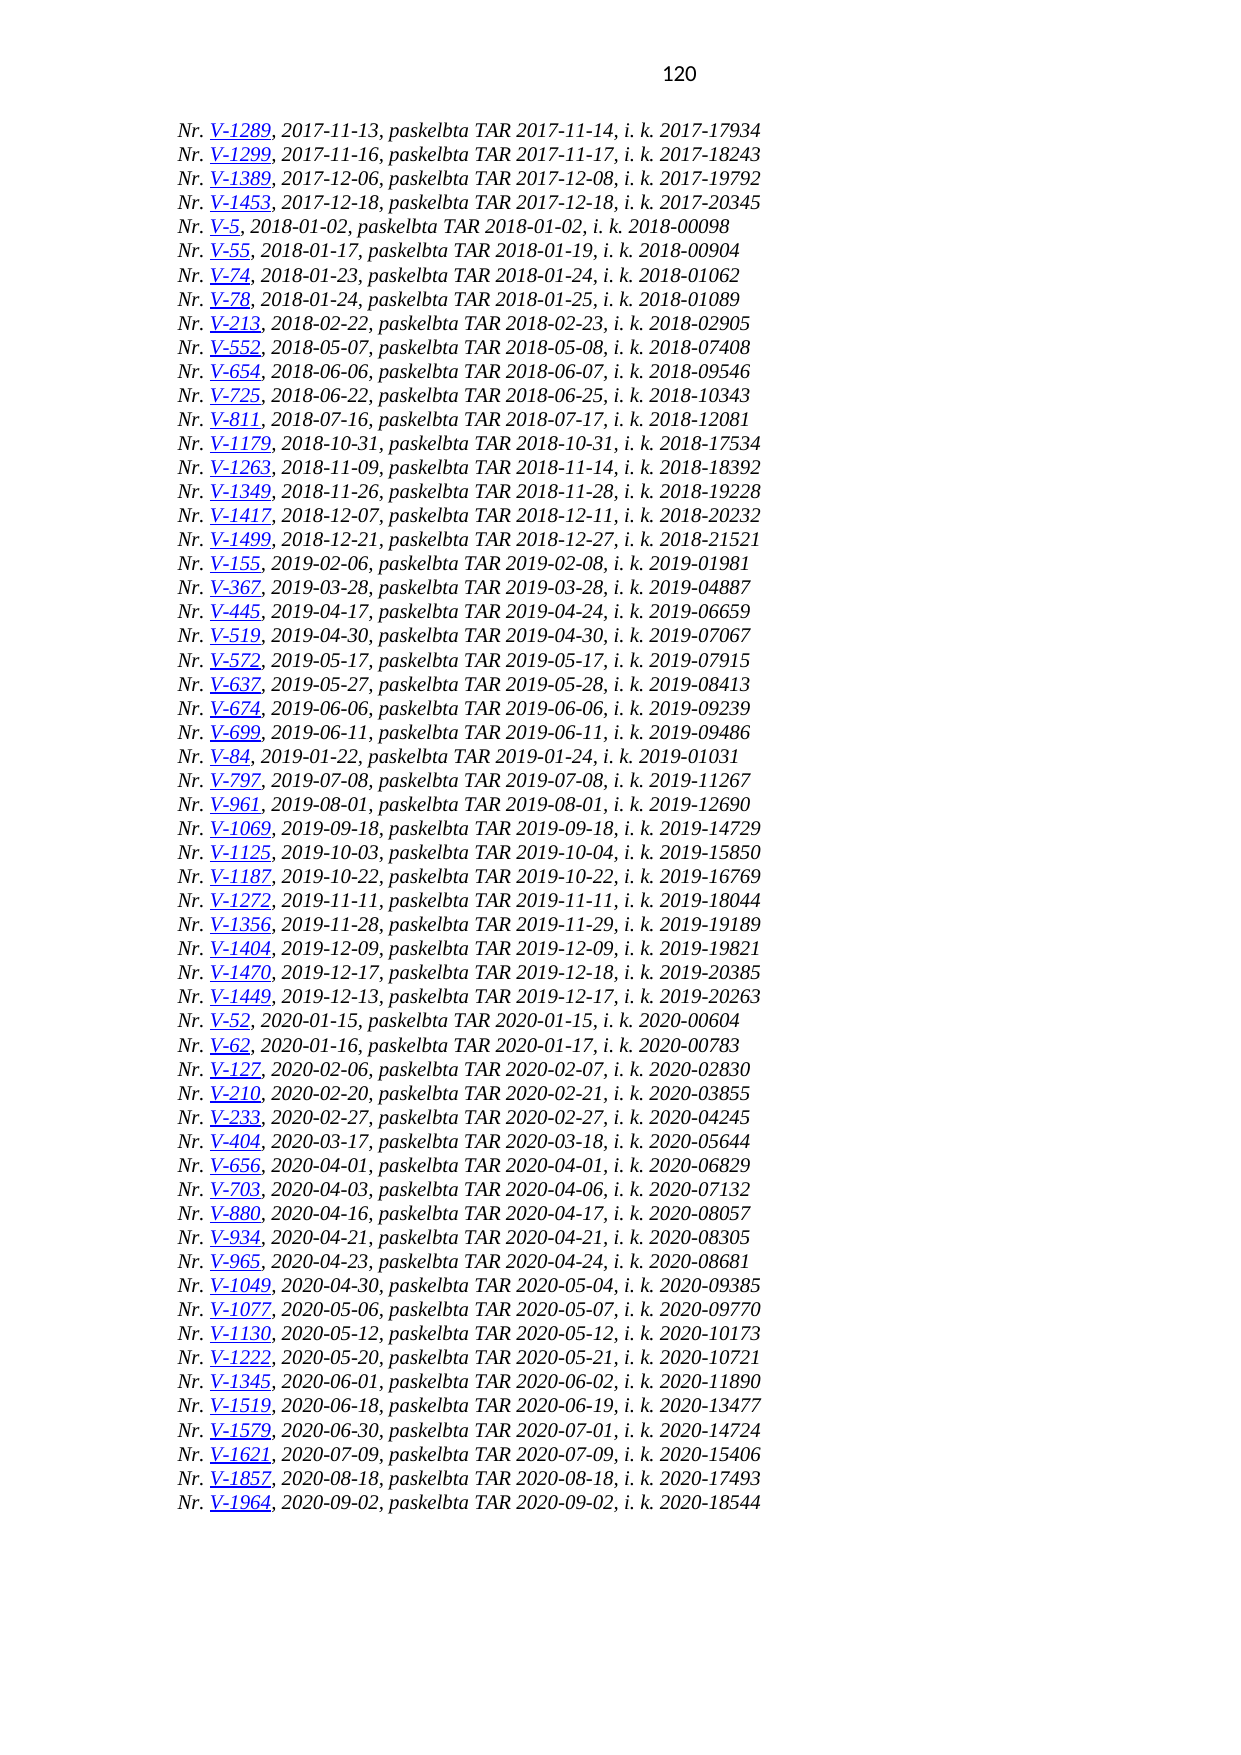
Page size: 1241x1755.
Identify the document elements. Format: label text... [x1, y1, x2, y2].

text Nr. V-1470, 2019-12-17, paskelbta TAR 2019-12-18, i. k. 2019-20385 [177, 960, 1181, 984]
text Nr. V-797, 2019-07-08, paskelbta TAR 2019-07-08, i. k. 2019-11267 [177, 768, 1181, 792]
text Nr. V-1389, 2017-12-06, paskelbta TAR 2017-12-08, i. k. 2017-19792 [177, 166, 1181, 190]
text Nr. V-1579, 2020-06-30, paskelbta TAR 2020-07-01, i. k. 2020-14724 [177, 1417, 1181, 1442]
text Nr. V-233, 2020-02-27, paskelbta TAR 2020-02-27, i. k. 2020-04245 [177, 1105, 1181, 1129]
text Nr. V-1857, 2020-08-18, paskelbta TAR 2020-08-18, i. k. 2020-17493 [177, 1466, 1181, 1490]
text Nr. V-637, 2019-05-27, paskelbta TAR 2019-05-28, i. k. 2019-08413 [177, 672, 1181, 696]
text Nr. V-404, 2020-03-17, paskelbta TAR 2020-03-18, i. k. 2020-05644 [177, 1129, 1181, 1153]
text Nr. V-703, 2020-04-03, paskelbta TAR 2020-04-06, i. k. 2020-07132 [177, 1177, 1181, 1201]
text Nr. V-1519, 2020-06-18, paskelbta TAR 2020-06-19, i. k. 2020-13477 [177, 1393, 1181, 1417]
text Nr. V-213, 2018-02-22, paskelbta TAR 2018-02-23, i. k. 2018-02905 [177, 311, 1181, 335]
text Nr. V-367, 2019-03-28, paskelbta TAR 2019-03-28, i. k. 2019-04887 [177, 575, 1181, 599]
text Nr. V-654, 2018-06-06, paskelbta TAR 2018-06-07, i. k. 2018-09546 [177, 359, 1181, 383]
text Nr. V-1499, 2018-12-21, paskelbta TAR 2018-12-27, i. k. 2018-21521 [177, 527, 1181, 551]
text Nr. V-1356, 2019-11-28, paskelbta TAR 2019-11-29, i. k. 2019-19189 [177, 912, 1181, 936]
text Nr. V-725, 2018-06-22, paskelbta TAR 2018-06-25, i. k. 2018-10343 [177, 383, 1181, 407]
text Nr. V-62, 2020-01-16, paskelbta TAR 2020-01-17, i. k. 2020-00783 [177, 1032, 1181, 1057]
text Nr. V-1263, 2018-11-09, paskelbta TAR 2018-11-14, i. k. 2018-18392 [177, 455, 1181, 479]
text Nr. V-210, 2020-02-20, paskelbta TAR 2020-02-21, i. k. 2020-03855 [177, 1081, 1181, 1105]
text Nr. V-1453, 2017-12-18, paskelbta TAR 2017-12-18, i. k. 2017-20345 [177, 190, 1181, 214]
text Nr. V-674, 2019-06-06, paskelbta TAR 2019-06-06, i. k. 2019-09239 [177, 696, 1181, 720]
text Nr. V-1299, 2017-11-16, paskelbta TAR 2017-11-17, i. k. 2017-18243 [177, 142, 1181, 166]
text Nr. V-127, 2020-02-06, paskelbta TAR 2020-02-07, i. k. 2020-02830 [177, 1057, 1181, 1081]
text Nr. V-78, 2018-01-24, paskelbta TAR 2018-01-25, i. k. 2018-01089 [177, 287, 1181, 311]
text Nr. V-155, 2019-02-06, paskelbta TAR 2019-02-08, i. k. 2019-01981 [177, 551, 1181, 575]
text Nr. V-1417, 2018-12-07, paskelbta TAR 2018-12-11, i. k. 2018-20232 [177, 503, 1181, 527]
text Nr. V-572, 2019-05-17, paskelbta TAR 2019-05-17, i. k. 2019-07915 [177, 647, 1181, 672]
text Nr. V-55, 2018-01-17, paskelbta TAR 2018-01-19, i. k. 2018-00904 [177, 238, 1181, 262]
text Nr. V-1222, 2020-05-20, paskelbta TAR 2020-05-21, i. k. 2020-10721 [177, 1345, 1181, 1369]
text Nr. V-934, 2020-04-21, paskelbta TAR 2020-04-21, i. k. 2020-08305 [177, 1225, 1181, 1249]
text Nr. V-1125, 2019-10-03, paskelbta TAR 2019-10-04, i. k. 2019-15850 [177, 840, 1181, 864]
text Nr. V-1289, 2017-11-13, paskelbta TAR 2017-11-14, i. k. 2017-17934 [177, 118, 1181, 142]
text Nr. V-1964, 2020-09-02, paskelbta TAR 2020-09-02, i. k. 2020-18544 [177, 1490, 1181, 1514]
text Nr. V-1272, 2019-11-11, paskelbta TAR 2019-11-11, i. k. 2019-18044 [177, 888, 1181, 912]
text Nr. V-1077, 2020-05-06, paskelbta TAR 2020-05-07, i. k. 2020-09770 [177, 1297, 1181, 1321]
text Nr. V-1404, 2019-12-09, paskelbta TAR 2019-12-09, i. k. 2019-19821 [177, 936, 1181, 960]
text Nr. V-656, 2020-04-01, paskelbta TAR 2020-04-01, i. k. 2020-06829 [177, 1153, 1181, 1177]
text Nr. V-1349, 2018-11-26, paskelbta TAR 2018-11-28, i. k. 2018-19228 [177, 479, 1181, 503]
text Nr. V-1179, 2018-10-31, paskelbta TAR 2018-10-31, i. k. 2018-17534 [177, 431, 1181, 455]
text Nr. V-5, 2018-01-02, paskelbta TAR 2018-01-02, i. k. 2018-00098 [177, 214, 1181, 238]
text Nr. V-961, 2019-08-01, paskelbta TAR 2019-08-01, i. k. 2019-12690 [177, 792, 1181, 816]
text Nr. V-1187, 2019-10-22, paskelbta TAR 2019-10-22, i. k. 2019-16769 [177, 864, 1181, 888]
text Nr. V-74, 2018-01-23, paskelbta TAR 2018-01-24, i. k. 2018-01062 [177, 262, 1181, 287]
text Nr. V-1345, 2020-06-01, paskelbta TAR 2020-06-02, i. k. 2020-11890 [177, 1369, 1181, 1393]
text Nr. V-552, 2018-05-07, paskelbta TAR 2018-05-08, i. k. 2018-07408 [177, 335, 1181, 359]
text Nr. V-880, 2020-04-16, paskelbta TAR 2020-04-17, i. k. 2020-08057 [177, 1201, 1181, 1225]
text Nr. V-1049, 2020-04-30, paskelbta TAR 2020-05-04, i. k. 2020-09385 [177, 1273, 1181, 1297]
text Nr. V-1449, 2019-12-13, paskelbta TAR 2019-12-17, i. k. 2019-20263 [177, 984, 1181, 1008]
text Nr. V-519, 2019-04-30, paskelbta TAR 2019-04-30, i. k. 2019-07067 [177, 623, 1181, 647]
text Nr. V-1069, 2019-09-18, paskelbta TAR 2019-09-18, i. k. 2019-14729 [177, 816, 1181, 840]
text Nr. V-811, 2018-07-16, paskelbta TAR 2018-07-17, i. k. 2018-12081 [177, 407, 1181, 431]
text Nr. V-699, 2019-06-11, paskelbta TAR 2019-06-11, i. k. 2019-09486 [177, 720, 1181, 744]
text Nr. V-1621, 2020-07-09, paskelbta TAR 2020-07-09, i. k. 2020-15406 [177, 1442, 1181, 1466]
text Nr. V-965, 2020-04-23, paskelbta TAR 2020-04-24, i. k. 2020-08681 [177, 1249, 1181, 1273]
text Nr. V-445, 2019-04-17, paskelbta TAR 2019-04-24, i. k. 2019-06659 [177, 599, 1181, 623]
text Nr. V-84, 2019-01-22, paskelbta TAR 2019-01-24, i. k. 2019-01031 [177, 744, 1181, 768]
text Nr. V-1130, 2020-05-12, paskelbta TAR 2020-05-12, i. k. 2020-10173 [177, 1321, 1181, 1345]
text Nr. V-52, 2020-01-15, paskelbta TAR 2020-01-15, i. k. 2020-00604 [177, 1008, 1181, 1032]
